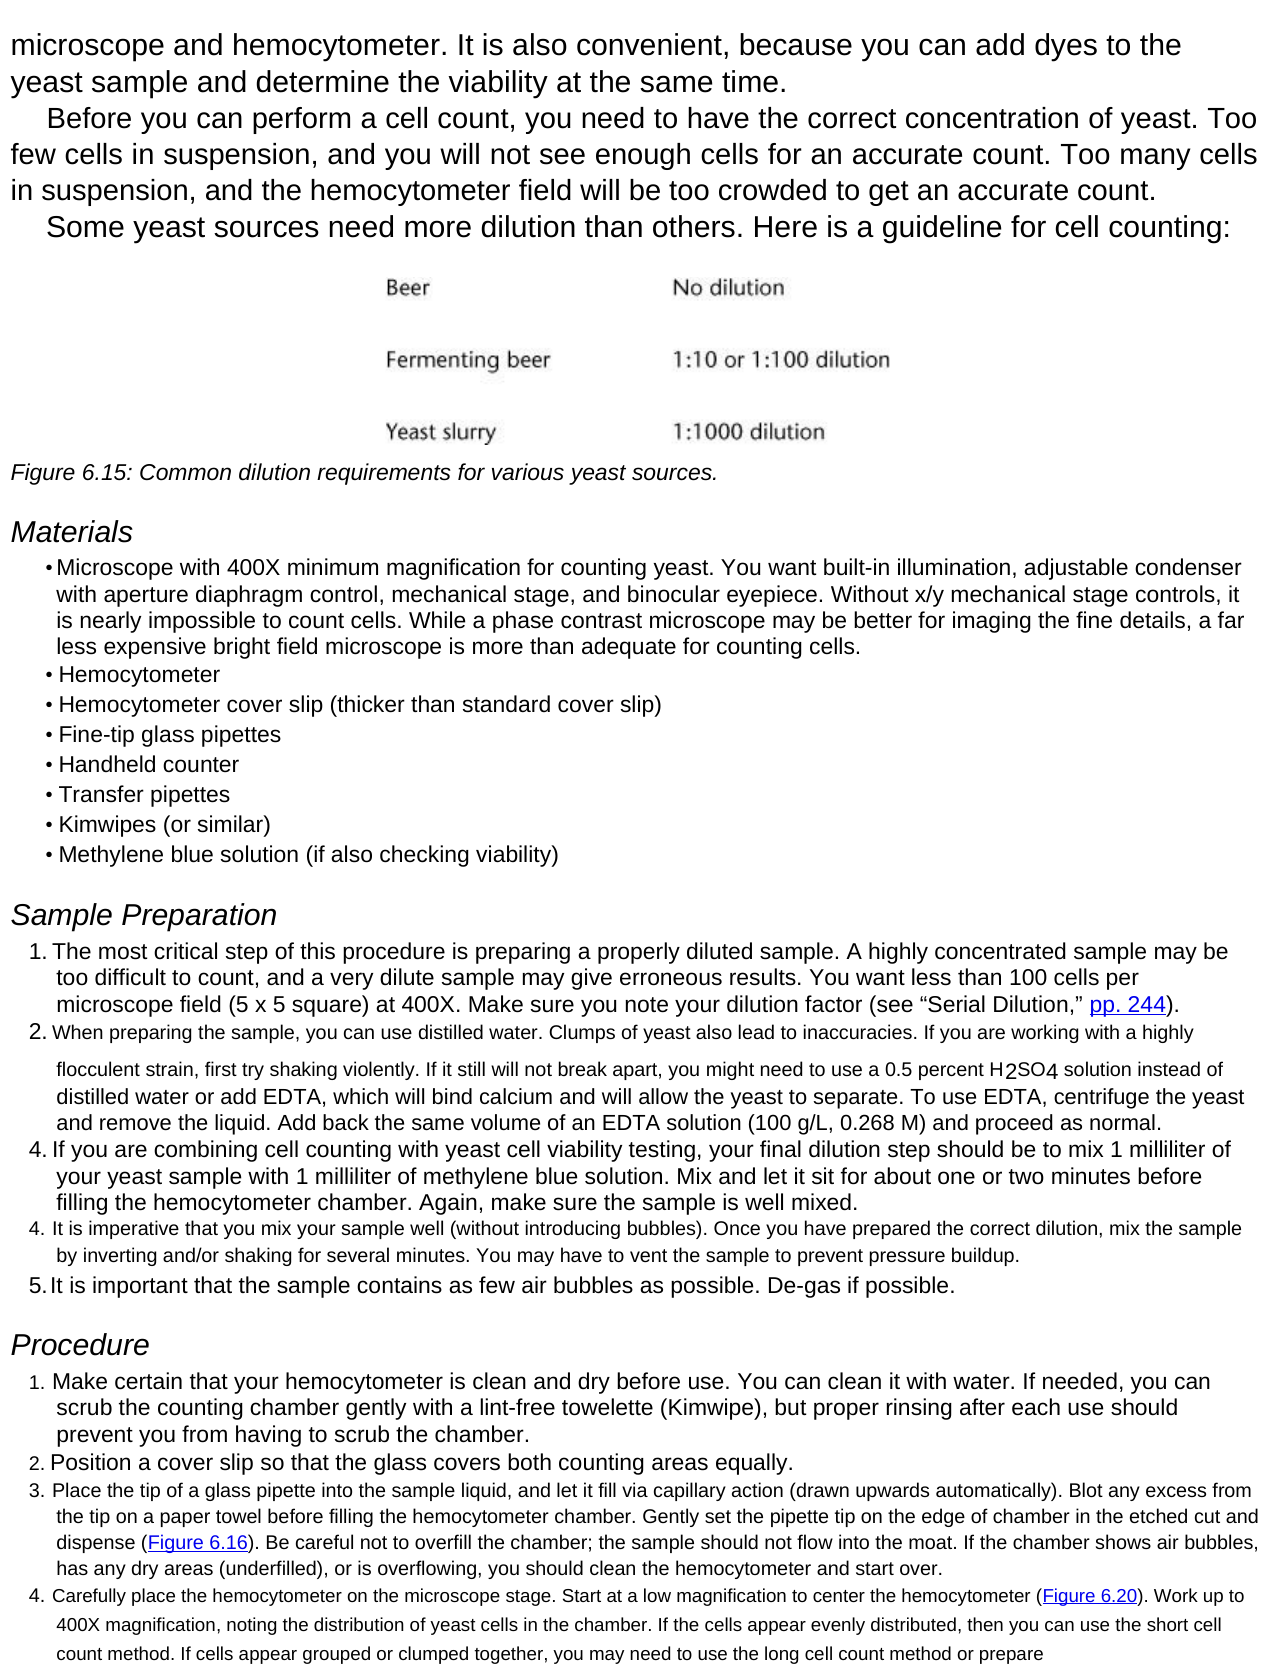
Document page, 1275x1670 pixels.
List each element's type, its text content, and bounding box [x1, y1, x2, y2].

text microscope and hemocytometer. It is also convenient, because you can add dyes to the yeast sample and determine the viability at the same time. [10, 26, 1235, 98]
list Place the tip of a glass pipette into the sample liquid, and let it fill via capillary action (drawn upwards automatically). Blot any excess from the tip on a paper towel before filling the hemocytometer chamber. Gently set the pipette tip on the edge of chamber in the etched cut and dispense (Figure 6.16). Be careful not to overfill the chamber; the sample should not flow into the moat. If the chamber shows air bubbles, has any dry areas (underfilled), or is overflowing, you should clean the hemocytometer and start over. [28, 1478, 1264, 1580]
text distilled water or add EDTA, which will bind calcium and will allow the yeast to separate. To use EDTA, centrifuge the yeast and remove the liquid. Add back the same volume of an EDTA solution (100 g/L, 0.268 M) and proceed as normal. [56, 1084, 1260, 1135]
list It is imperative that you mix your sample well (without introducing bubbles). Once you have prepared the correct dilution, mix the sample by inverting and/or shaking for several minutes. You may have to vent the sample to prevent pressure buildup. [28, 1217, 1250, 1267]
list Transfer pipettes [45, 781, 1264, 808]
text Sample Preparation [10, 897, 1264, 932]
list If you are combining cell counting with yeast cell viability testing, your final dilution step should be to mix 1 milliliter of your yeast sample with 1 milliliter of methylene blue solution. Mix and let it sit for about one or two minutes before filling the hemocytometer chamber. Again, make sure the sample is well mixed. [28, 1136, 1244, 1216]
text Before you can perform a cell count, you need to have the correct concentration of yeast. Too few cells in suspension, and you will not see enough cells for an accurate count. Too many cells in suspension, and the hemocytometer field will be too crowded to get an accurate count. [10, 101, 1260, 207]
list Fine-tip glass pipettes [45, 721, 1264, 747]
list When preparing the sample, you can use distilled water. Clumps of yeast also lead to inaccuracies. If you are working with a highly flocculent strain, first try shaking violently. If it still will not break apart, you might need to use a 0.5 percent H2SO4 solution instead of [28, 1018, 1231, 1084]
text Materials [10, 514, 1264, 549]
text Figure 6.15: Common dilution requirements for various yeast sources. [10, 458, 1264, 485]
list Microscope with 400X minimum magnification for counting yeast. You want built-in illumination, adjustable condenser with aperture diaphragm control, mechanical stage, and binocular eyepiece. Without x/y mechanical stage controls, it is nearly impossible to count cells. While a phase contrast microscope may be better for imaging the fine details, a far less expensive bright field microscope is more than adequate for counting cells. [45, 554, 1256, 659]
text Procedure [10, 1327, 1264, 1362]
list Make certain that your hemocytometer is clean and dry before use. You can clean it with water. If needed, you can scrub the counting chamber gently with a lint-free towelette (Kimwipe), but proper rinsing after each use should prevent you from having to scrub the chamber. [28, 1368, 1233, 1447]
list Position a cover slip so that the glass covers both counting areas equally. [28, 1448, 1264, 1475]
list The most critical step of this procedure is preparing a properly diluted sample. A highly concentrated sample may be too difficult to count, and a very dilute sample may give erroneous results. You want less than 100 cells per microscope field (5 x 5 square) at 400X. Make sure you note your dilution factor (see “Serial Dilution,” pp. 244). [28, 938, 1256, 1017]
list Methylene blue solution (if also checking viability) [45, 841, 1264, 868]
list Kimwipes (or similar) [45, 811, 1264, 838]
list It is important that the sample contains as few air bubbles as possible. De-gas if possible. [28, 1272, 1264, 1298]
list Handheld counter [45, 751, 1264, 777]
list Hemocytometer cover slip (thicker than standard cover slip) [45, 691, 1264, 717]
list Carefully place the hemocytometer on the microscope stage. Start at a low magnification to center the hemocytometer (Figure 6.20). Work up to 400X magnification, noting the distribution of yeast cells in the chamber. If the cells appear evenly distributed, then you can use the short cell count method. If cells appear grouped or clumped together, you may need to use the long cell count method or prepare [28, 1584, 1248, 1664]
text Some yeast sources need more dilution than others. Here is a guideline for cell counting: [46, 209, 1264, 244]
picture [385, 277, 890, 445]
list Hemocytometer [45, 661, 1264, 687]
